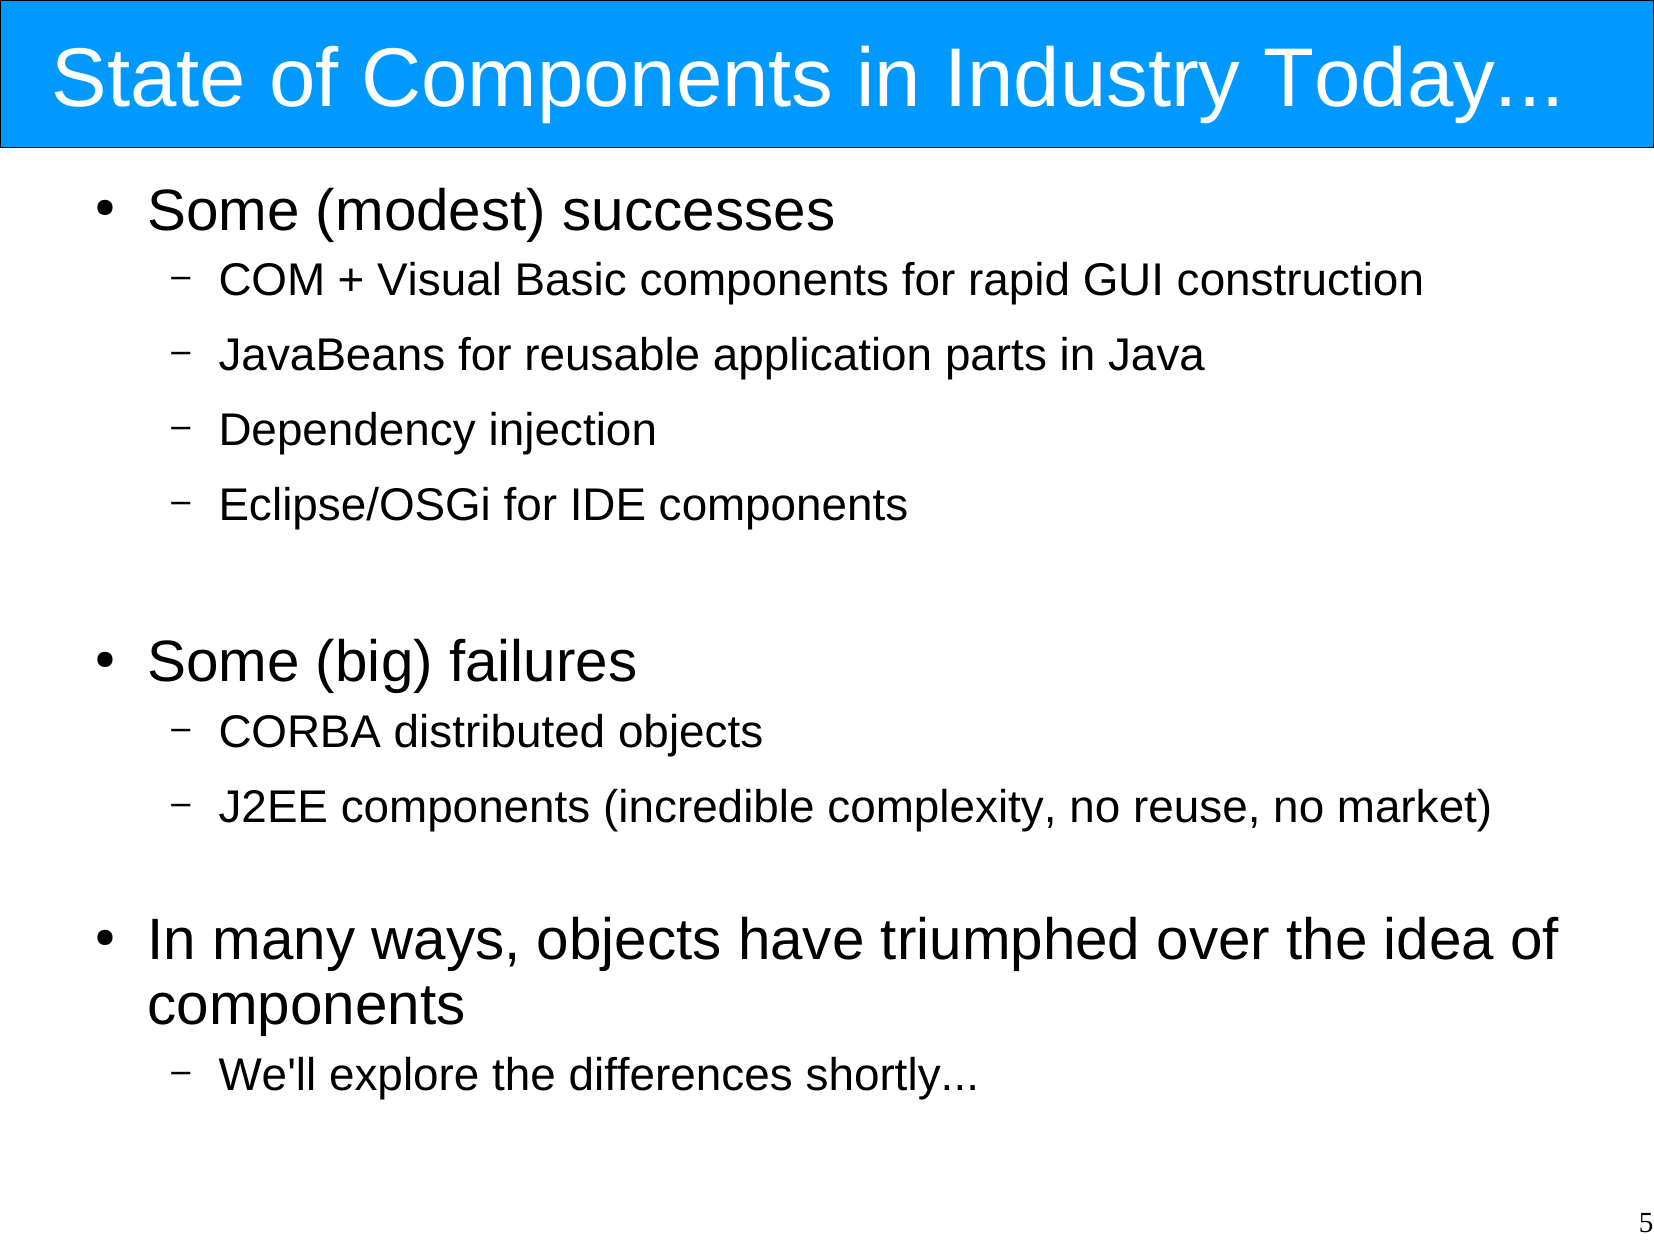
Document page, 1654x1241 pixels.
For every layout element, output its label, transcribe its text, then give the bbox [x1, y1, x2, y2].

title State of Components in Industry Today... [29, 21, 1625, 135]
list Some (modest) successes COM + Visual Basic components for rapid GUI construction JavaBeans for reusable application parts in Java Dependency injection Eclipse/OSGi for IDE components Some (big) failures CORBA distributed objects J2EE components (incredible complexity, no reuse, no market) In many ways, objects have triumphed over the idea of components We'll explore the differences shortly... [76, 177, 1565, 1196]
